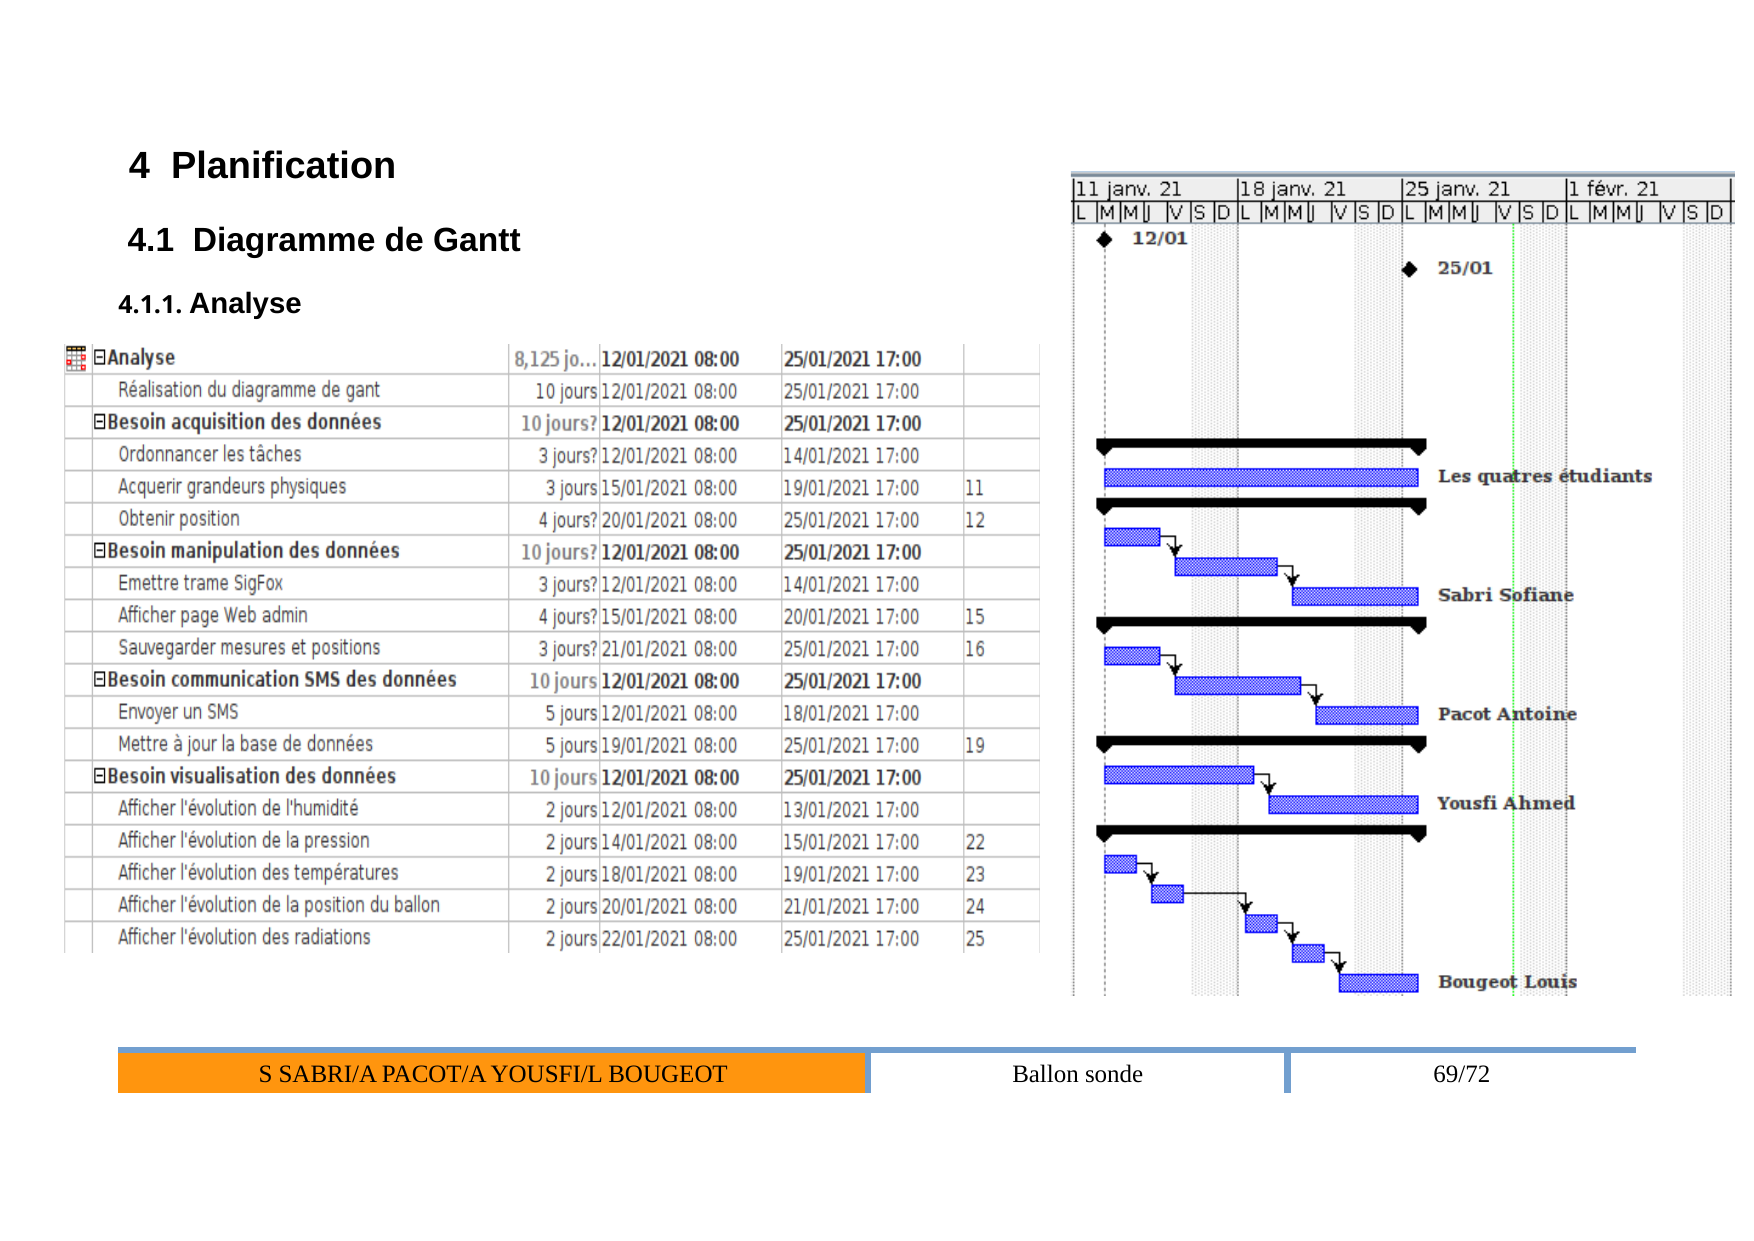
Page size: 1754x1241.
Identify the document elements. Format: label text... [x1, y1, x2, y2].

subtitle Planification [118, 143, 1636, 187]
subtitle Analyse [118, 286, 1070, 321]
picture [1070, 171, 1735, 996]
subtitle Diagramme de Gantt [118, 220, 1070, 259]
picture [64, 344, 1040, 953]
